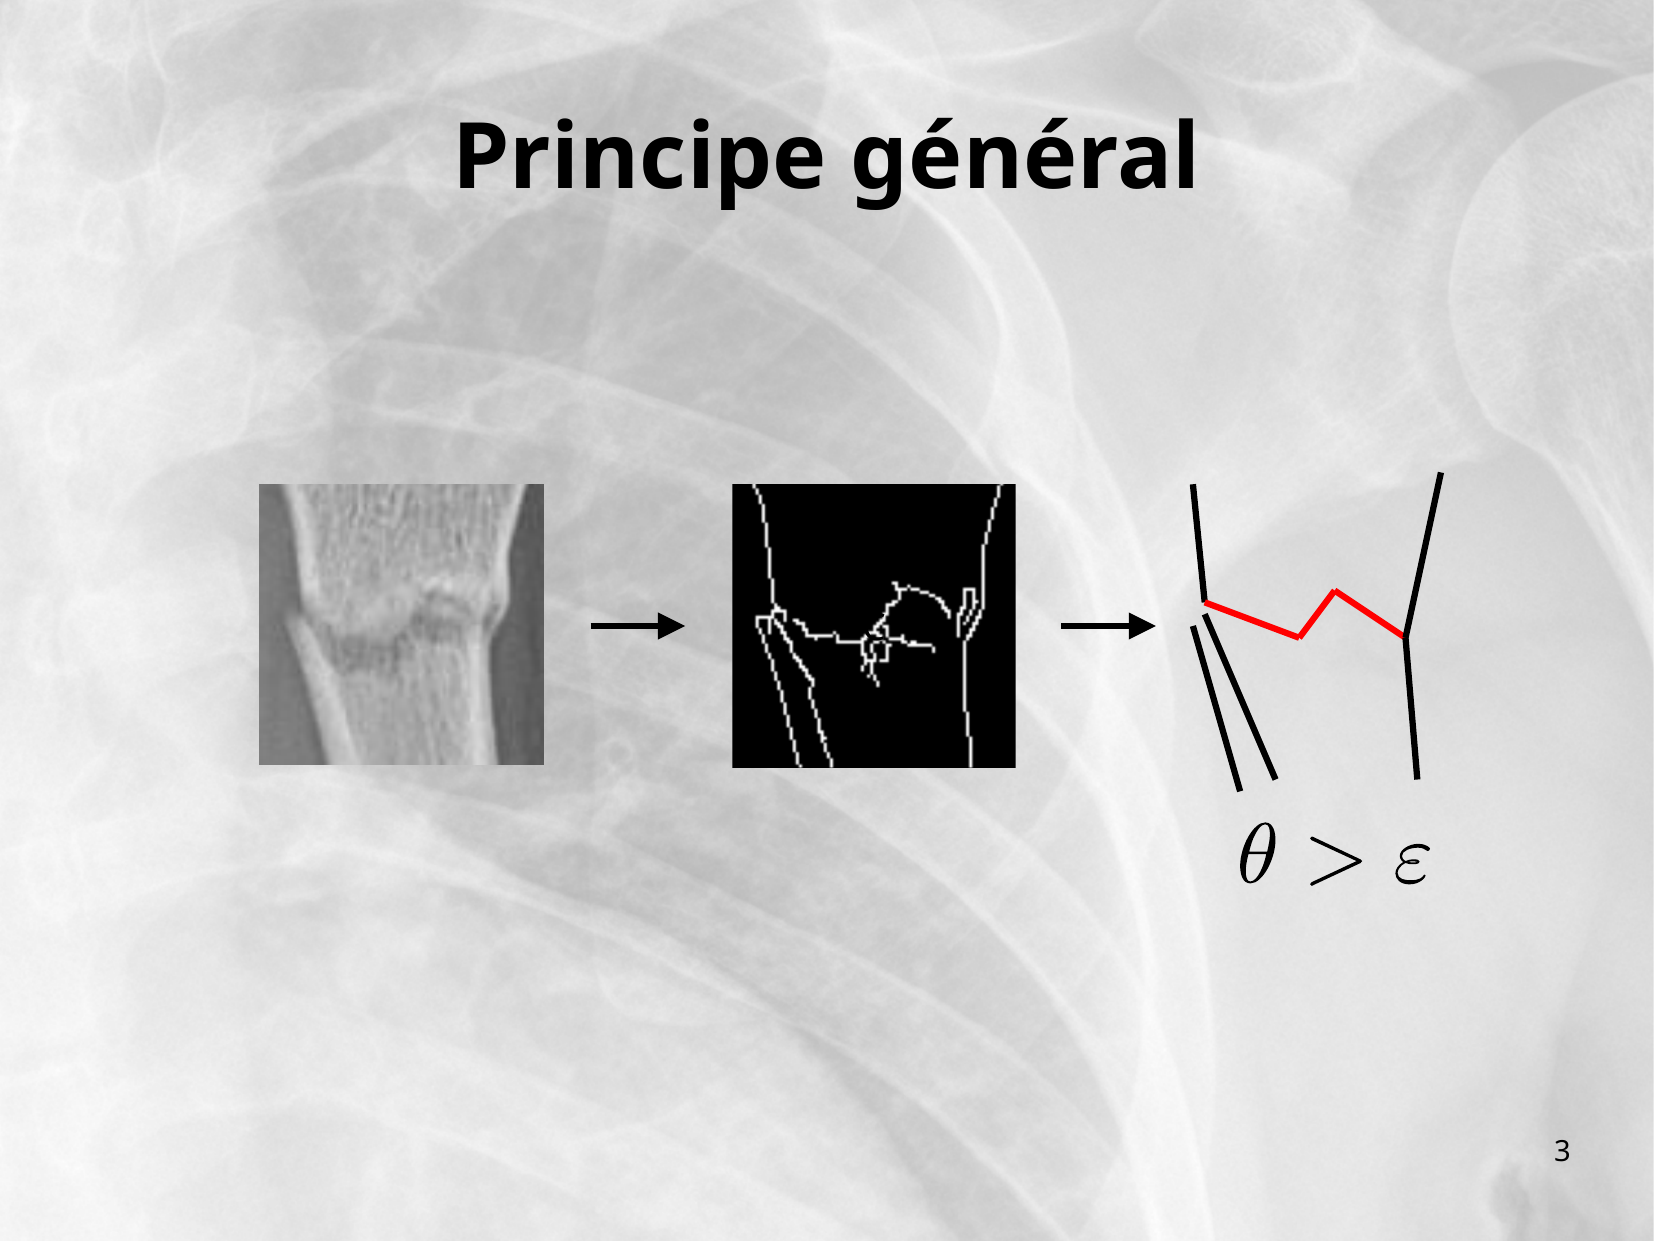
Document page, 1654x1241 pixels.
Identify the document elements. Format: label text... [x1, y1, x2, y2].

title Principe général [82, 49, 1571, 257]
text_box [1395, 843, 1431, 885]
text_box [1240, 822, 1276, 884]
text_box [1310, 836, 1363, 886]
picture [0, 0, 1654, 1241]
